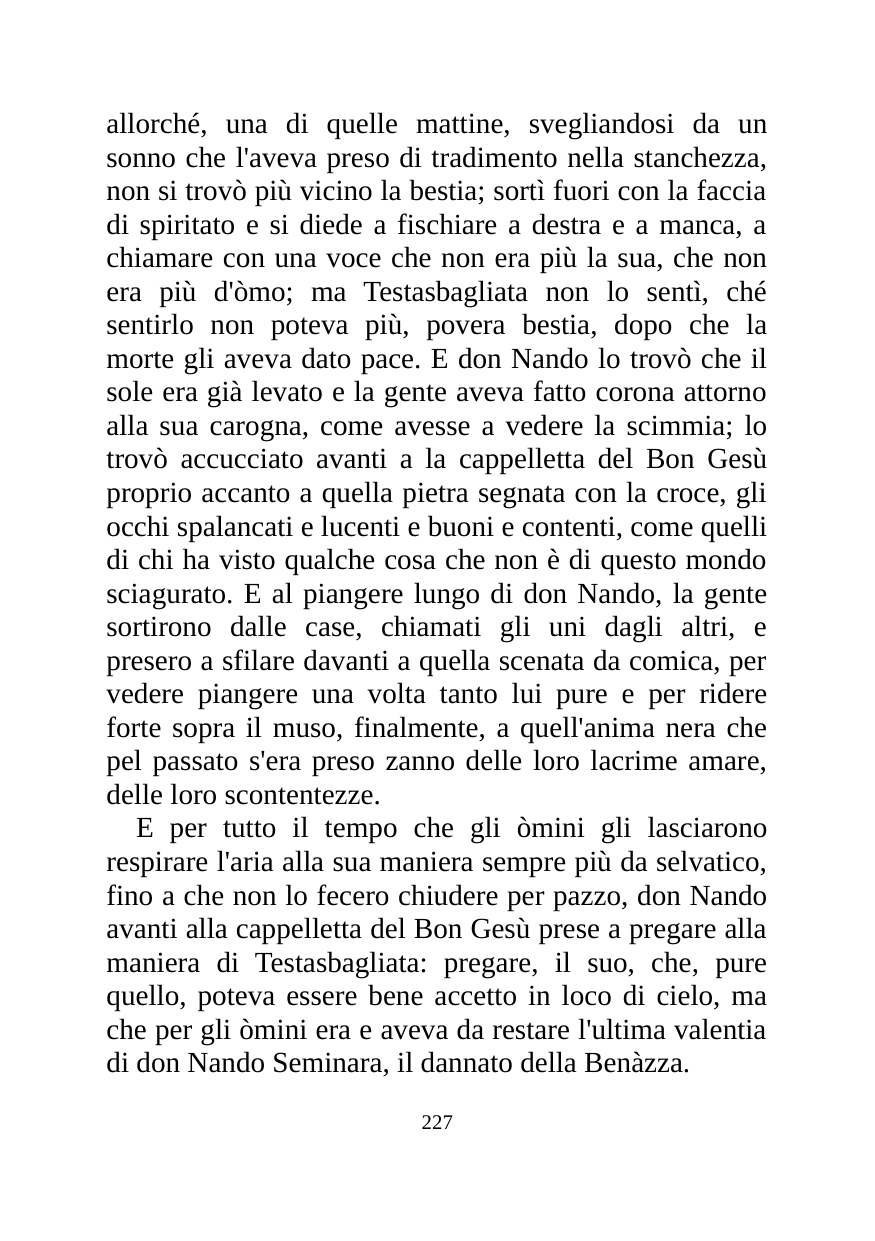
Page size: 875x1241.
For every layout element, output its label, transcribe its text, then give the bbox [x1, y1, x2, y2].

text E per tutto il tempo che gli òmini gli lasciarono respirare l'aria alla sua maniera sempre più da selvatico, fino a che non lo fecero chiudere per pazzo, don Nando avanti alla cappelletta del Bon Gesù prese a pregare alla maniera di Testasbagliata: pregare, il suo, che, pure quello, poteva essere bene accetto in loco di cielo, ma che per gli òmini era e aveva da restare l'ultima valentia di don Nando Seminara, il dannato della Benàzza. [106, 811, 768, 1079]
text allorché, una di quelle mattine, svegliandosi da un sonno che l'aveva preso di tradimento nella stanchezza, non si trovò più vicino la bestia; sortì fuori con la faccia di spiritato e si diede a fischiare a destra e a manca, a chiamare con una voce che non era più la sua, che non era più d'òmo; ma Testasbagliata non lo sentì, ché sentirlo non poteva più, povera bestia, dopo che la morte gli aveva dato pace. E don Nando lo trovò che il sole era già levato e la gente aveva fatto corona attorno alla sua carogna, come avesse a vedere la scimmia; lo trovò accucciato avanti a la cappelletta del Bon Gesù proprio accanto a quella pietra segnata con la croce, gli occhi spalancati e lucenti e buoni e contenti, come quelli di chi ha visto qualche cosa che non è di questo mondo sciagurato. E al piangere lungo di don Nando, la gente sortirono dalle case, chiamati gli uni dagli altri, e presero a sfilare davanti a quella scenata da comica, per vedere piangere una volta tanto lui pure e per ridere forte sopra il muso, finalmente, a quell'anima nera che pel passato s'era preso zanno delle loro lacrime amare, delle loro scontentezze. [106, 106, 768, 811]
